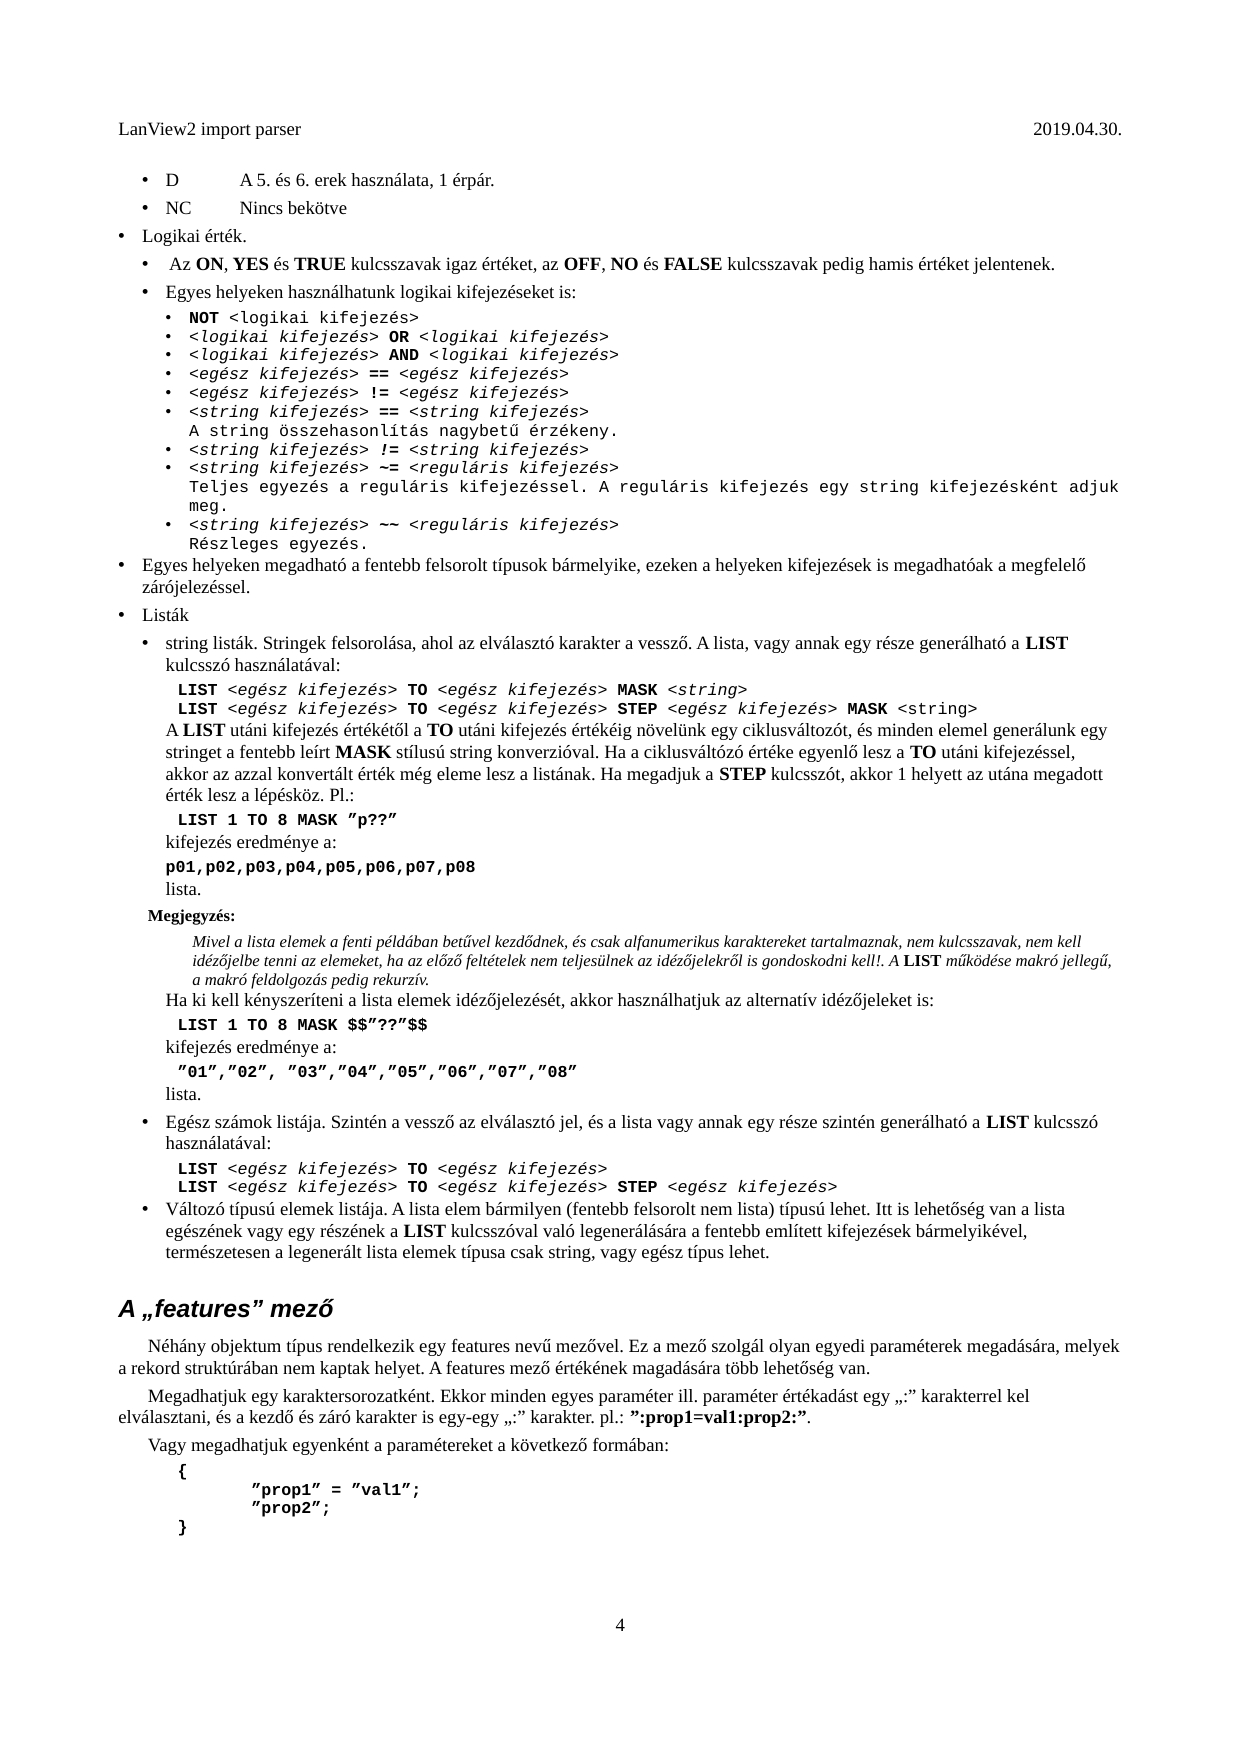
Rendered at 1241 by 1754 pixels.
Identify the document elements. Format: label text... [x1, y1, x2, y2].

text Megadhatjuk egy karaktersorozatként. Ekkor minden egyes paraméter ill. paraméter értékadást egy „:” karakterrel kel elválasztani, és a kezdő és záró karakter is egy-egy „:” karakter. pl.: ”:prop1=val1:prop2:”. [118, 1385, 1122, 1428]
text LIST 1 TO 8 MASK ”p??” [177, 812, 1122, 831]
list Az ON, YES és TRUE kulcsszavak igaz értéket, az OFF, NO és FALSE kulcsszavak pedig hamis értéket jelentenek. [142, 253, 1122, 275]
text lista. [165, 1083, 1122, 1104]
list <logikai kifejezés> AND <logikai kifejezés> [165, 347, 1122, 366]
list <egész kifejezés> != <egész kifejezés> [165, 385, 1122, 403]
list <string kifejezés> ~= <reguláris kifejezés> Teljes egyezés a reguláris kifejezéssel. A reguláris kifejezés egy string kifejezésként adjuk meg. [165, 460, 1122, 517]
text ”01”,”02”, ”03”,”04”,”05”,”06”,”07”,”08” [177, 1064, 1122, 1083]
list p01,p02,p03,p04,p05,p06,p07,p08 [142, 859, 1122, 878]
text Vagy megadhatjuk egyenként a paramétereket a következő formában: [118, 1434, 1122, 1456]
list A LIST utáni kifejezés értékétől a TO utáni kifejezés értékéig növelünk egy ciklusváltozót, és minden elemel generálunk egy stringet a fentebb leírt MASK stílusú string konverzióval. Ha a ciklusváltózó értéke egyenlő lesz a TO utáni kifejezéssel, akkor az azzal konvertált érték még eleme lesz a listának. Ha megadjuk a STEP kulcsszót, akkor 1 helyett az utána megadott érték lesz a lépésköz. Pl.: [142, 719, 1122, 806]
text LIST <egész kifejezés> TO <egész kifejezés> STEP <egész kifejezés> [177, 1179, 1122, 1198]
text { ”prop1” = ”val1”; ”prop2”; } [177, 1462, 1122, 1538]
text LIST 1 TO 8 MASK $$”??”$$ [177, 1017, 1122, 1036]
list <logikai kifejezés> OR <logikai kifejezés> [165, 328, 1122, 347]
list NOT <logikai kifejezés> [165, 309, 1122, 328]
text kifejezés eredménye a: [165, 1036, 1122, 1057]
list <string kifejezés> != <string kifejezés> [165, 441, 1122, 460]
list <egész kifejezés> == <egész kifejezés> [165, 366, 1122, 385]
text LIST <egész kifejezés> TO <egész kifejezés> [177, 1160, 1122, 1179]
list Logikai érték. [118, 225, 1122, 247]
list <string kifejezés> == <string kifejezés> A string összehasonlítás nagybetű érzékeny. [165, 403, 1122, 441]
text LIST <egész kifejezés> TO <egész kifejezés> STEP <egész kifejezés> MASK <string> [177, 700, 1122, 719]
list Listák [118, 604, 1122, 626]
text Ha ki kell kényszeríteni a lista elemek idézőjelezését, akkor használhatjuk az alternatív idézőjeleket is: [165, 989, 1122, 1010]
text Néhány objektum típus rendelkezik egy features nevű mezővel. Ez a mező szolgál olyan egyedi paraméterek megadására, melyek a rekord struktúrában nem kaptak helyet. A features mező értékének magadására több lehetőség van. [118, 1335, 1122, 1378]
list Egyes helyeken használhatunk logikai kifejezéseket is: [142, 281, 1122, 303]
list NC Nincs bekötve [142, 197, 1122, 219]
list <string kifejezés> ~~ <reguláris kifejezés> Részleges egyezés. [165, 517, 1122, 554]
text LIST <egész kifejezés> TO <egész kifejezés> MASK <string> [177, 682, 1122, 700]
list Egyes helyeken megadható a fentebb felsorolt típusok bármelyike, ezeken a helyeken kifejezések is megadhatóak a megfelelő zárójelezéssel. [118, 554, 1122, 597]
list kifejezés eredménye a: [142, 831, 1122, 852]
list Változó típusú elemek listája. A lista elem bármilyen (fentebb felsorolt nem lista) típusú lehet. Itt is lehetőség van a lista egészének vagy egy részének a LIST kulcsszóval való legenerálására a fentebb említett kifejezések bármelyikével, természetesen a legenerált lista elemek típusa csak string, vagy egész típus lehet. [142, 1198, 1122, 1263]
list Egész számok listája. Szintén a vessző az elválasztó jel, és a lista vagy annak egy része szintén generálható a LIST kulcsszó használatával: [142, 1111, 1122, 1154]
text Megjegyzés: [118, 906, 1122, 925]
list string listák. Stringek felsorolása, ahol az elválasztó karakter a vessző. A lista, vagy annak egy része generálható a LIST kulcsszó használatával: [142, 632, 1122, 675]
list D A 5. és 6. erek használata, 1 érpár. [142, 169, 1122, 191]
list lista. [142, 878, 1122, 899]
text Mivel a lista elemek a fenti példában betűvel kezdődnek, és csak alfanumerikus karaktereket tartalmaznak, nem kulcsszavak, nem kell idézőjelbe tenni az elemeket, ha az előző feltételek nem teljesülnek az idézőjelekről is gondoskodni kell!. A LIST működése makró jellegű, a makró feldolgozás pedig rekurzív. [192, 931, 1122, 989]
subtitle A „features” mező [118, 1294, 1122, 1323]
